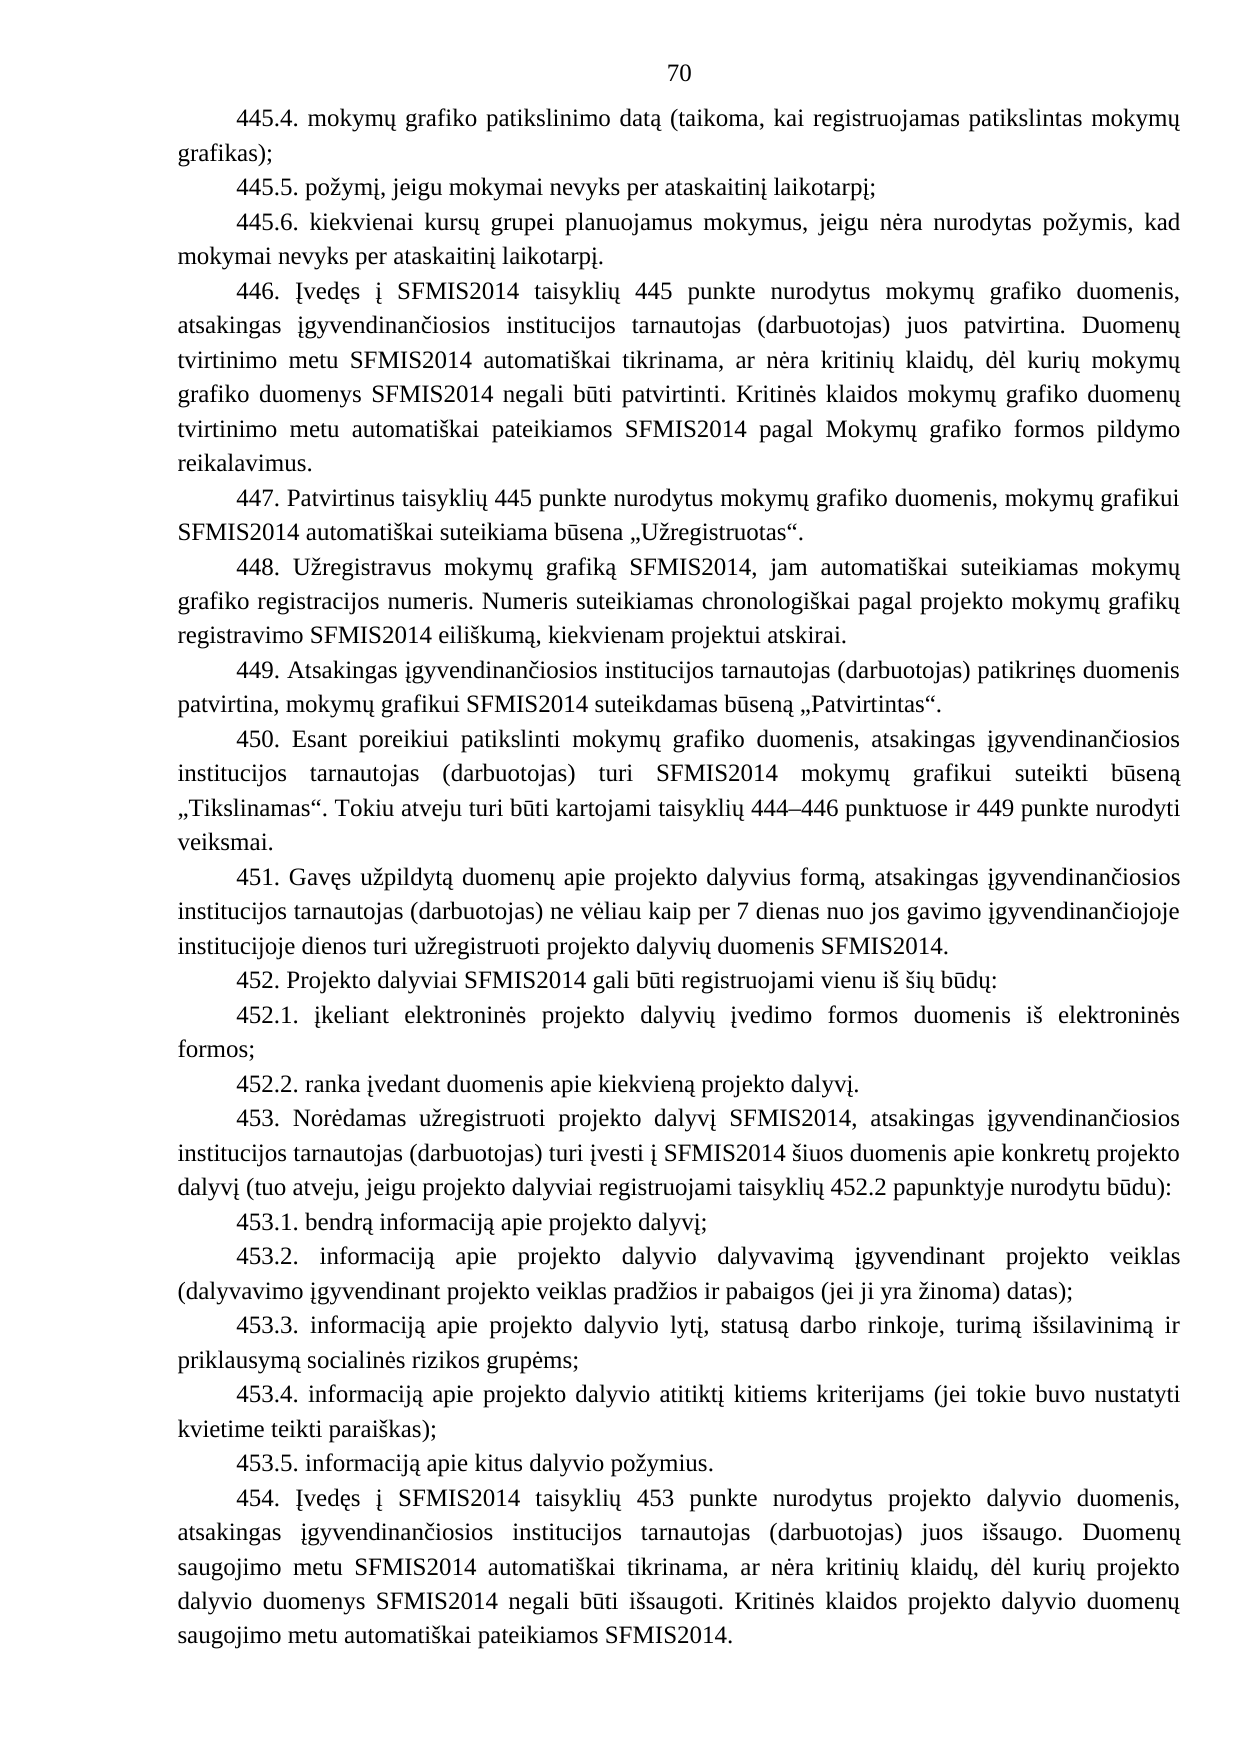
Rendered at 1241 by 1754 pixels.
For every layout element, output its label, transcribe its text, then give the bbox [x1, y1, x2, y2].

text 445.6. kiekvienai kursų grupei planuojamus mokymus, jeigu nėra nurodytas požymis, kad mokymai nevyks per ataskaitinį laikotarpį. [177, 207, 1181, 270]
text 445.4. mokymų grafiko patikslinimo datą (taikoma, kai registruojamas patikslintas mokymų grafikas); [177, 103, 1181, 167]
text 453. Norėdamas užregistruoti projekto dalyvį SFMIS2014, atsakingas įgyvendinančiosios institucijos tarnautojas (darbuotojas) turi įvesti į SFMIS2014 šiuos duomenis apie konkretų projekto dalyvį (tuo atveju, jeigu projekto dalyviai registruojami taisyklių 452.2 papunktyje nurodytu būdu): [177, 1103, 1181, 1201]
text 453.2. informaciją apie projekto dalyvio dalyvavimą įgyvendinant projekto veiklas (dalyvavimo įgyvendinant projekto veiklas pradžios ir pabaigos (jei ji yra žinoma) datas); [177, 1241, 1181, 1304]
text 453.5. informaciją apie kitus dalyvio požymius. [177, 1448, 1181, 1477]
text 451. Gavęs užpildytą duomenų apie projekto dalyvius formą, atsakingas įgyvendinančiosios institucijos tarnautojas (darbuotojas) ne vėliau kaip per 7 dienas nuo jos gavimo įgyvendinančiojoje institucijoje dienos turi užregistruoti projekto dalyvių duomenis SFMIS2014. [177, 862, 1181, 960]
text 446. Įvedęs į SFMIS2014 taisyklių 445 punkte nurodytus mokymų grafiko duomenis, atsakingas įgyvendinančiosios institucijos tarnautojas (darbuotojas) juos patvirtina. Duomenų tvirtinimo metu SFMIS2014 automatiškai tikrinama, ar nėra kritinių klaidų, dėl kurių mokymų grafiko duomenys SFMIS2014 negali būti patvirtinti. Kritinės klaidos mokymų grafiko duomenų tvirtinimo metu automatiškai pateikiamos SFMIS2014 pagal Mokymų grafiko formos pildymo reikalavimus. [177, 276, 1181, 477]
text 447. Patvirtinus taisyklių 445 punkte nurodytus mokymų grafiko duomenis, mokymų grafikui SFMIS2014 automatiškai suteikiama būsena „Užregistruotas“. [177, 483, 1181, 546]
text 445.5. požymį, jeigu mokymai nevyks per ataskaitinį laikotarpį; [177, 172, 1181, 201]
text 453.4. informaciją apie projekto dalyvio atitiktį kitiems kriterijams (jei tokie buvo nustatyti kvietime teikti paraiškas); [177, 1379, 1181, 1442]
text 452. Projekto dalyviai SFMIS2014 gali būti registruojami vienu iš šių būdų: [177, 965, 1181, 994]
text 452.1. įkeliant elektroninės projekto dalyvių įvedimo formos duomenis iš elektroninės formos; [177, 1000, 1181, 1063]
text 448. Užregistravus mokymų grafiką SFMIS2014, jam automatiškai suteikiamas mokymų grafiko registracijos numeris. Numeris suteikiamas chronologiškai pagal projekto mokymų grafikų registravimo SFMIS2014 eiliškumą, kiekvienam projektui atskirai. [177, 552, 1181, 649]
text 454. Įvedęs į SFMIS2014 taisyklių 453 punkte nurodytus projekto dalyvio duomenis, atsakingas įgyvendinančiosios institucijos tarnautojas (darbuotojas) juos išsaugo. Duomenų saugojimo metu SFMIS2014 automatiškai tikrinama, ar nėra kritinių klaidų, dėl kurių projekto dalyvio duomenys SFMIS2014 negali būti išsaugoti. Kritinės klaidos projekto dalyvio duomenų saugojimo metu automatiškai pateikiamos SFMIS2014. [177, 1483, 1181, 1649]
text 453.1. bendrą informaciją apie projekto dalyvį; [177, 1207, 1181, 1236]
text 449. Atsakingas įgyvendinančiosios institucijos tarnautojas (darbuotojas) patikrinęs duomenis patvirtina, mokymų grafikui SFMIS2014 suteikdamas būseną „Patvirtintas“. [177, 655, 1181, 718]
text 450. Esant poreikiui patikslinti mokymų grafiko duomenis, atsakingas įgyvendinančiosios institucijos tarnautojas (darbuotojas) turi SFMIS2014 mokymų grafikui suteikti būseną „Tikslinamas“. Tokiu atveju turi būti kartojami taisyklių 444–446 punktuose ir 449 punkte nurodyti veiksmai. [177, 724, 1181, 856]
text 452.2. ranka įvedant duomenis apie kiekvieną projekto dalyvį. [177, 1069, 1181, 1098]
text 453.3. informaciją apie projekto dalyvio lytį, statusą darbo rinkoje, turimą išsilavinimą ir priklausymą socialinės rizikos grupėms; [177, 1310, 1181, 1373]
